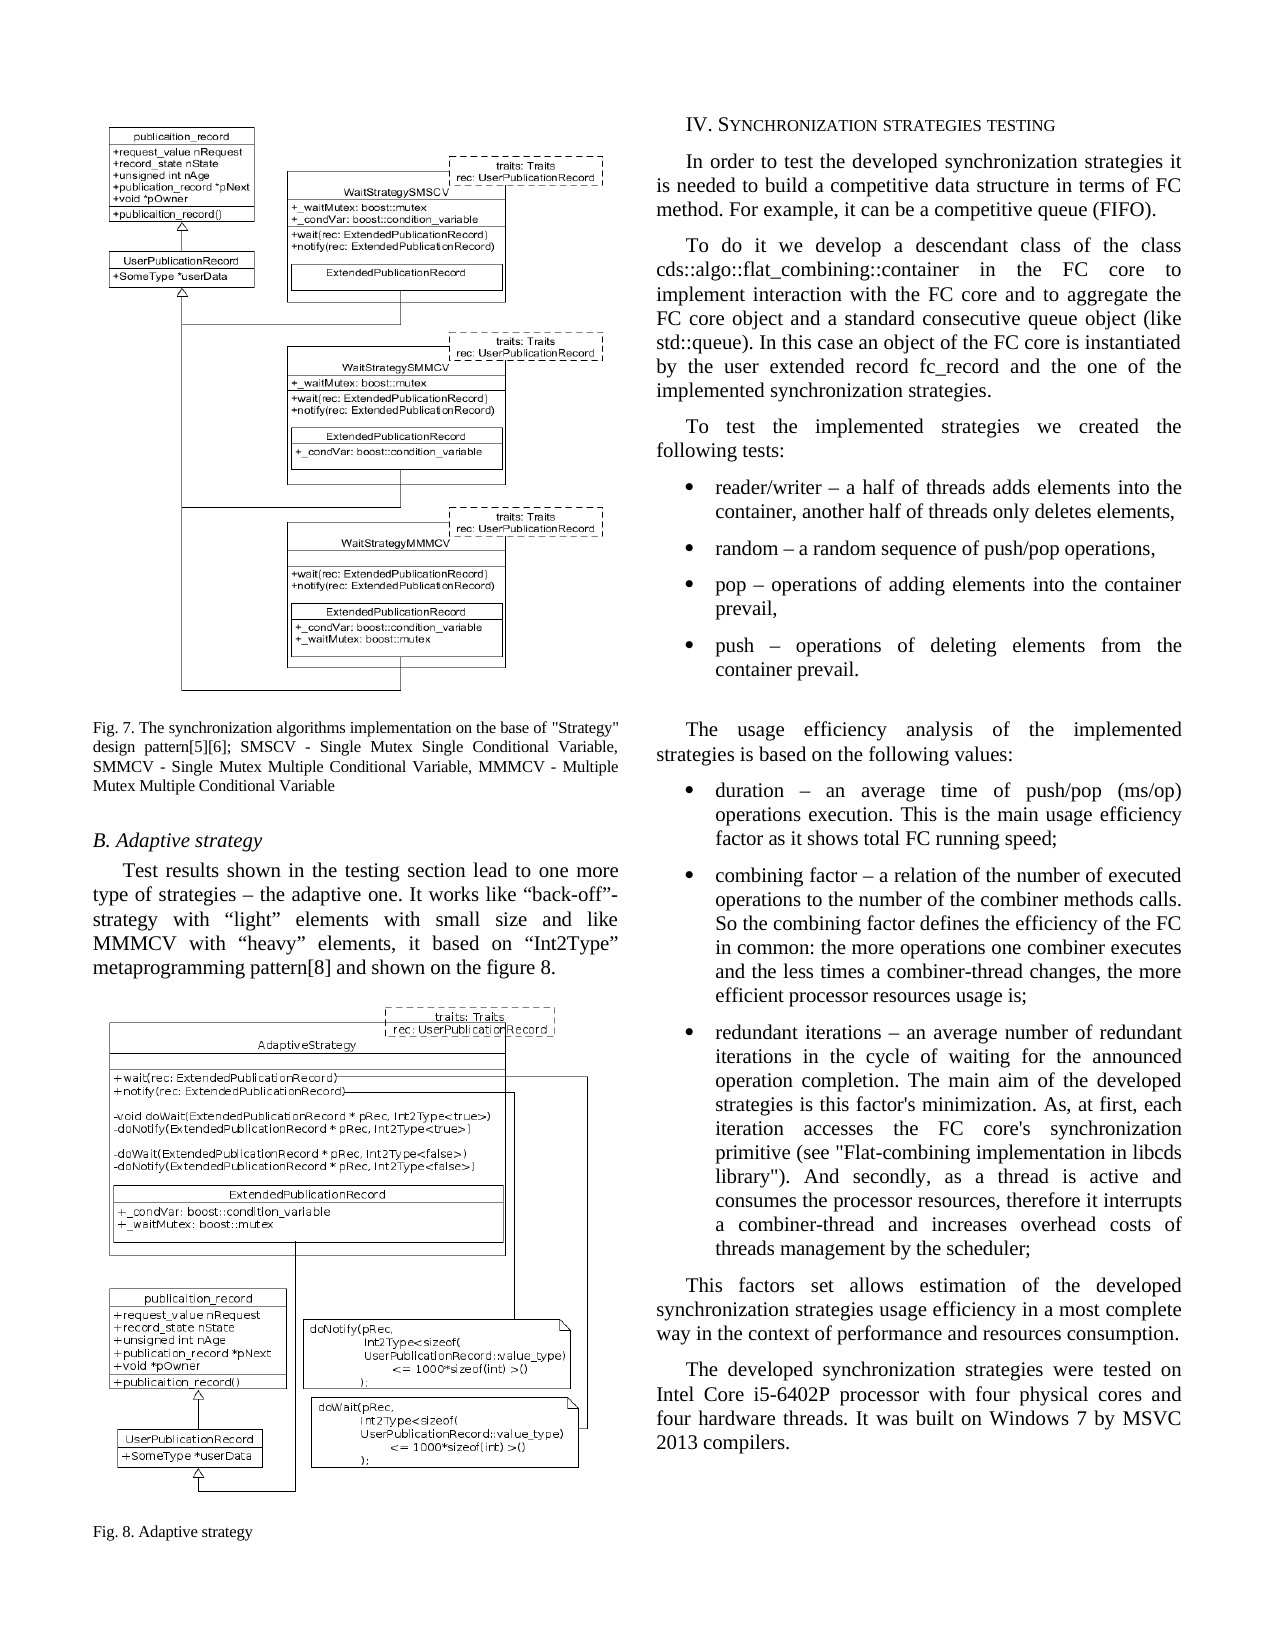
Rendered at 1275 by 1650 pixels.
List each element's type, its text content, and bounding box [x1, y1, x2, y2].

text To test the implemented strategies we created the following tests: [656, 414, 1182, 462]
list push – operations of deleting elements from the container prevail. [686, 633, 1182, 681]
picture [92, 112, 619, 697]
text IV. Synchronization strategies testing [656, 112, 1182, 136]
text The developed synchronization strategies were tested on Intel Core i5-6402P processor with four physical cores and four hardware threads. It was built on Windows 7 by MSVC 2013 compilers. [656, 1357, 1182, 1454]
list redundant iterations – an average number of redundant iterations in the cycle of waiting for the announced operation completion. The main aim of the developed strategies is this factor's minimization. As, at first, each iteration accesses the FC core's synchronization primitive (see "Flat-combining implementation in libcds library"). And secondly, as a thread is active and consumes the processor resources, therefore it interrupts a combiner-thread and increases overhead costs of threads management by the scheduler; [686, 1019, 1182, 1260]
text Test results shown in the testing section lead to one more type of strategies – the adaptive one. It works like “back-off”-strategy with “light” elements with small size and like MMMCV with “heavy” elements, it based on “Int2Type” metaprogramming pattern[8] and shown on the figure 8. [93, 858, 619, 979]
list pop – operations of adding elements into the container prevail, [686, 572, 1182, 620]
text In order to test the developed synchronization strategies it is needed to build a competitive data structure in terms of FC method. For example, it can be a competitive queue (FIFO). [656, 149, 1182, 221]
list duration – an average time of push/pop (ms/op) operations execution. This is the main usage efficiency factor as it shows total FC running speed; [686, 778, 1182, 850]
text The usage efficiency analysis of the implemented strategies is based on the following values: [656, 717, 1182, 766]
text Fig. 7. The synchronization algorithms implementation on the base of "Strategy" design pattern[5][6]; SMSCV - Single Mutex Single Conditional Variable, SMMCV - Single Mutex Multiple Conditional Variable, MMMCV - Multiple Mutex Multiple Conditional Variable [93, 718, 619, 795]
text This factors set allows estimation of the developed synchronization strategies usage efficiency in a most complete way in the context of performance and resources consumption. [656, 1273, 1182, 1345]
text To do it we develop a descendant class of the class cds::algo::flat_combining::container in the FC core to implement interaction with the FC core and to aggregate the FC core object and a standard consecutive queue object (like std::queue). In this case an object of the FC core is instantiated by the user extended record fc_record and the one of the implemented synchronization strategies. [656, 233, 1182, 402]
list combining factor – a relation of the number of executed operations to the number of the combiner methods calls. So the combining factor defines the efficiency of the FC in common: the more operations one combiner executes and the less times a combiner-thread changes, the more efficient processor resources usage is; [686, 863, 1182, 1007]
list random – a random sequence of push/pop operations, [686, 536, 1182, 559]
list reader/writer – a half of threads adds elements into the container, another half of threads only deletes elements, [686, 475, 1182, 523]
text B. Adaptive strategy [93, 828, 619, 852]
picture [92, 991, 619, 1522]
